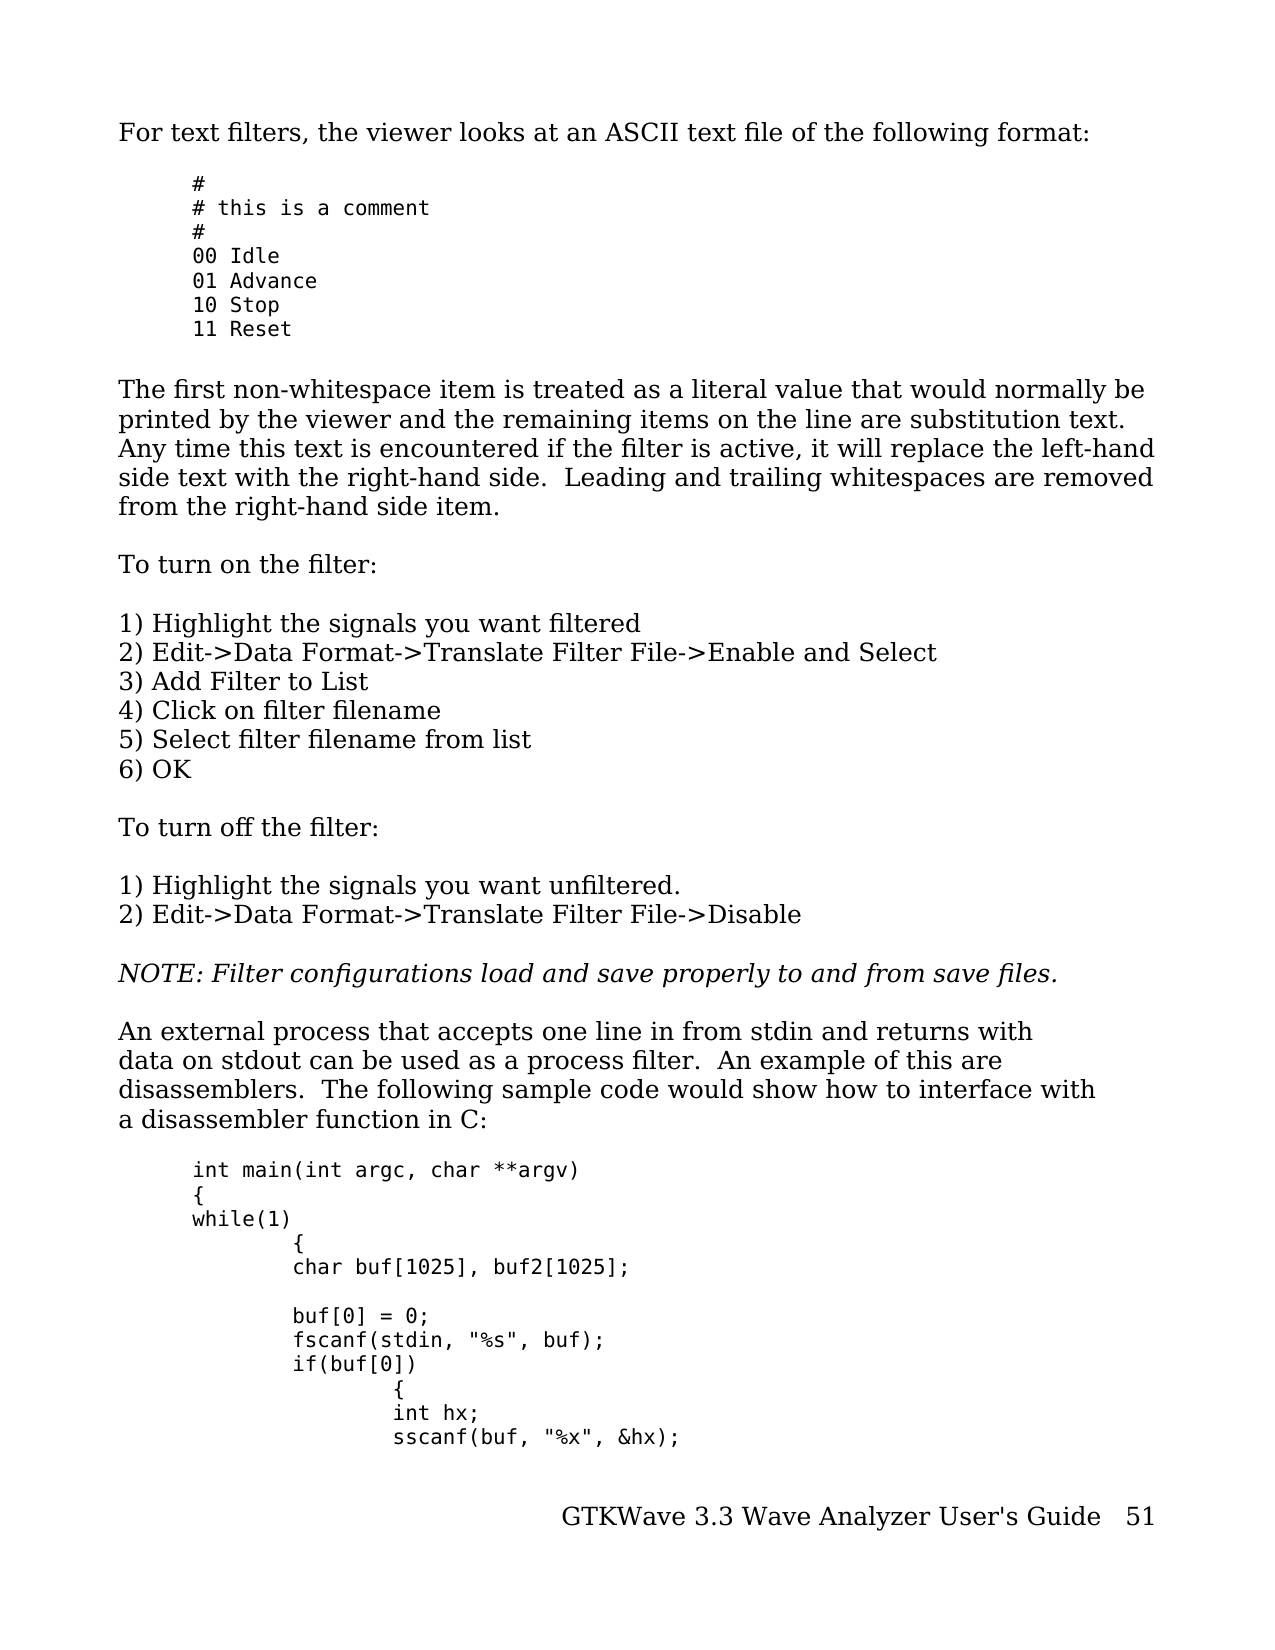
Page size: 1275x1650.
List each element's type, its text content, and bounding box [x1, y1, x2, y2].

text 11 Reset [118, 317, 1157, 341]
text while(1) [118, 1207, 1157, 1231]
text data on stdout can be used as a process filter. An example of this are [118, 1047, 1157, 1076]
text buf[0] = 0; [118, 1304, 1157, 1328]
text 3) Add Filter to List [118, 667, 1157, 697]
text 5) Select filter filename from list [118, 726, 1157, 755]
text # [118, 172, 1157, 196]
text int hx; [118, 1401, 1157, 1425]
text For text filters, the viewer looks at an ASCII text file of the following format: [118, 118, 1157, 147]
text { [118, 1183, 1157, 1207]
text 00 Idle [118, 244, 1157, 269]
text To turn off the filter: [118, 813, 1157, 842]
text { [118, 1231, 1157, 1255]
text { [118, 1377, 1157, 1401]
text An external process that accepts one line in from stdin and returns with [118, 1017, 1157, 1047]
text 01 Advance [118, 269, 1157, 293]
text if(buf[0]) [118, 1352, 1157, 1377]
text 2) Edit->Data Format->Translate Filter File->Disable [118, 901, 1157, 930]
text 1) Highlight the signals you want unfiltered. [118, 872, 1157, 901]
text # this is a comment [118, 196, 1157, 220]
text a disassembler function in C: [118, 1105, 1157, 1134]
text disassemblers. The following sample code would show how to interface with [118, 1076, 1157, 1105]
text 1) Highlight the signals you want filtered [118, 609, 1157, 638]
text 2) Edit->Data Format->Translate Filter File->Enable and Select [118, 638, 1157, 667]
text The first non-whitespace item is treated as a literal value that would normally be printed by the viewer and the remaining items on the line are substitution text. Any time this text is encountered if the filter is active, it will replace the left-hand side text with the right-hand side. Leading and trailing whitespaces are removed from the right-hand side item. [118, 376, 1157, 522]
text # [118, 220, 1157, 244]
text 4) Click on filter filename [118, 697, 1157, 726]
text To turn on the filter: [118, 551, 1157, 580]
text char buf[1025], buf2[1025]; [118, 1255, 1157, 1280]
text NOTE: Filter configurations load and save properly to and from save files. [118, 959, 1157, 988]
text 10 Stop [118, 293, 1157, 317]
text 6) OK [118, 755, 1157, 784]
text fscanf(stdin, "%s", buf); [118, 1328, 1157, 1352]
text sscanf(buf, "%x", &hx); [118, 1425, 1157, 1449]
text int main(int argc, char **argv) [118, 1158, 1157, 1183]
